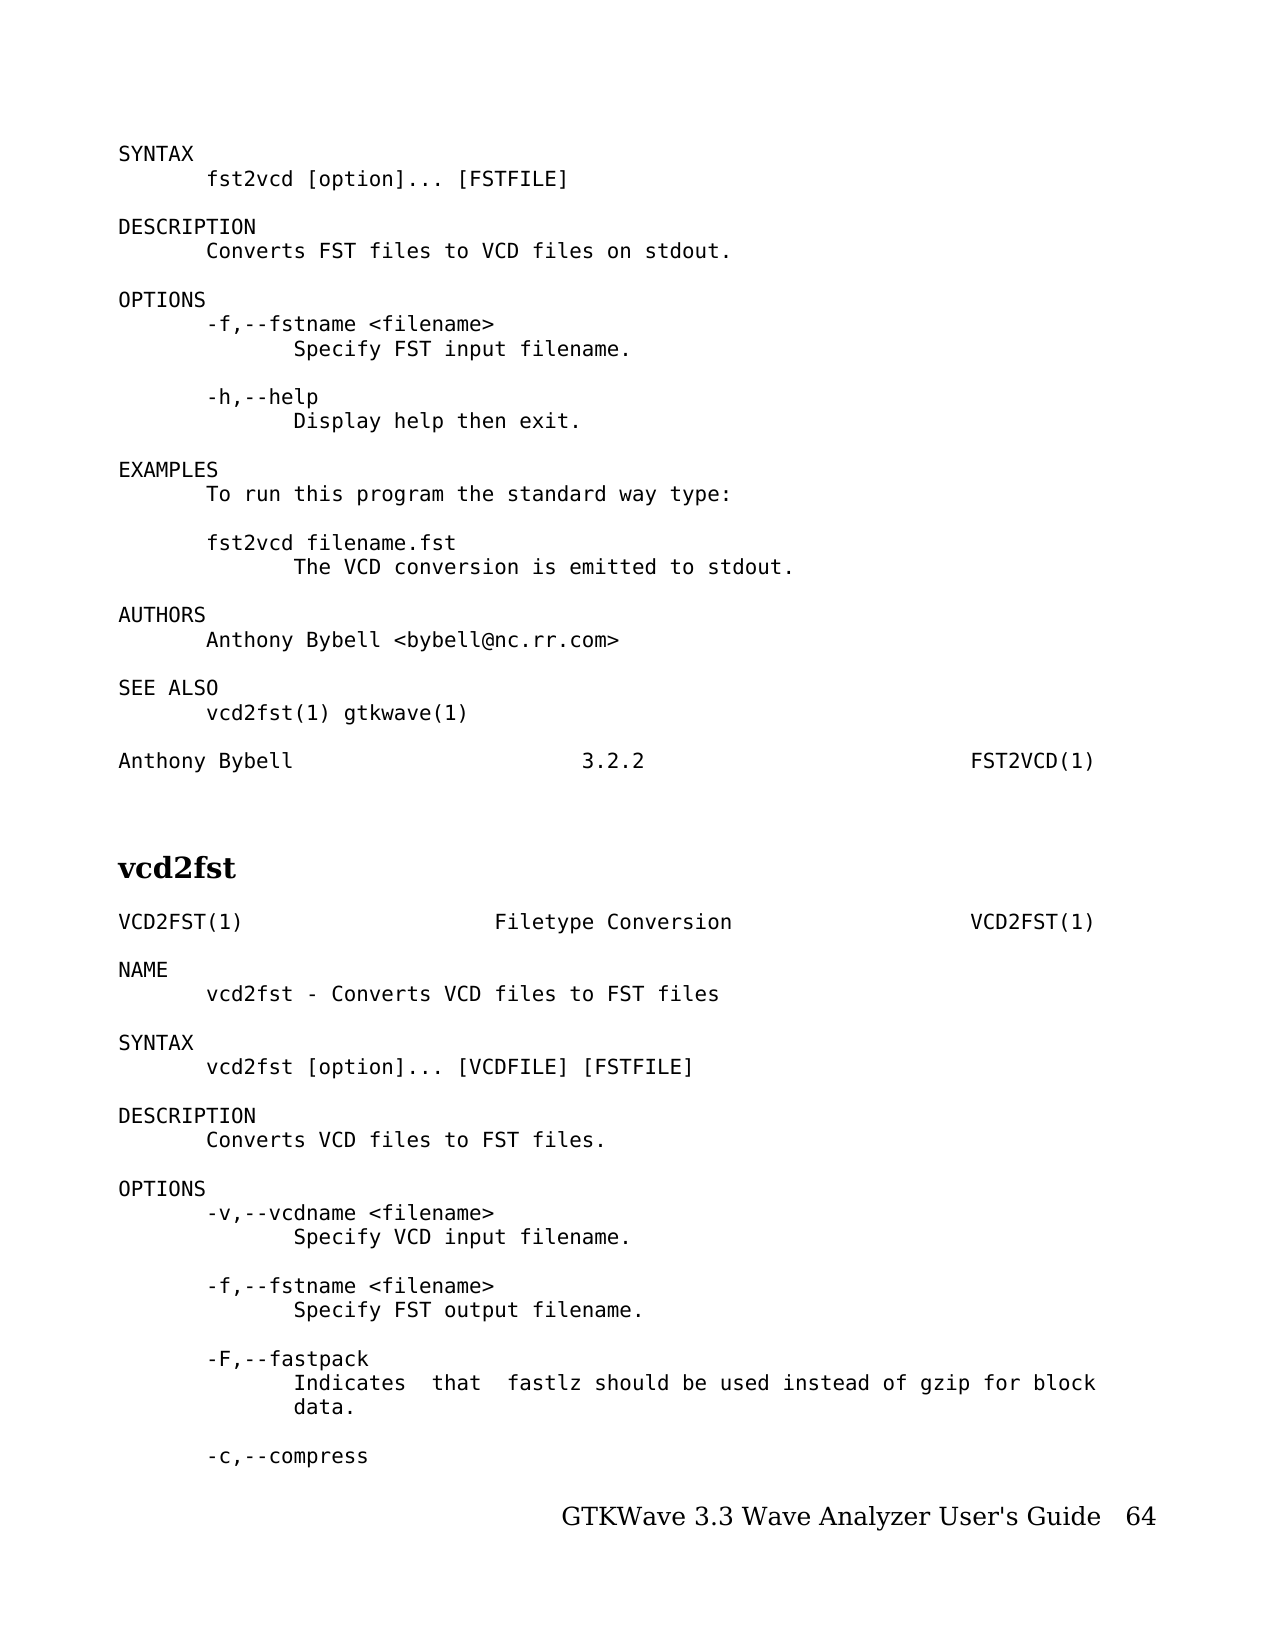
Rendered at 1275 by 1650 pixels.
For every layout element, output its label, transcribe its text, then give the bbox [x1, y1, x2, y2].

text vcd2fst [option]... [VCDFILE] [FSTFILE] [118, 1055, 1157, 1079]
text SEE ALSO [118, 676, 1157, 701]
text Converts FST files to VCD files on stdout. [118, 239, 1157, 264]
text -c,--compress [118, 1444, 1157, 1468]
text fst2vcd filename.fst [118, 531, 1157, 555]
text SYNTAX [118, 1031, 1157, 1055]
text vcd2fst(1) gtkwave(1) [118, 701, 1157, 725]
text EXAMPLES [118, 458, 1157, 482]
text SYNTAX [118, 142, 1157, 167]
text Converts VCD files to FST files. [118, 1128, 1157, 1152]
text -v,--vcdname <filename> [118, 1201, 1157, 1225]
text DESCRIPTION [118, 215, 1157, 239]
text OPTIONS [118, 288, 1157, 312]
text -f,--fstname <filename> [118, 312, 1157, 337]
text fst2vcd [option]... [FSTFILE] [118, 167, 1157, 191]
text data. [118, 1395, 1157, 1419]
text OPTIONS [118, 1177, 1157, 1201]
text Specify FST output filename. [118, 1298, 1157, 1322]
text vcd2fst - Converts VCD files to FST files [118, 982, 1157, 1007]
text Anthony Bybell 3.2.2 FST2VCD(1) [118, 749, 1157, 773]
text Anthony Bybell <bybell@nc.rr.com> [118, 628, 1157, 652]
text The VCD conversion is emitted to stdout. [118, 555, 1157, 579]
text Display help then exit. [118, 409, 1157, 434]
text Indicates that fastlz should be used instead of gzip for block [118, 1371, 1157, 1395]
text Specify FST input filename. [118, 337, 1157, 361]
text To run this program the standard way type: [118, 482, 1157, 506]
text -F,--fastpack [118, 1347, 1157, 1371]
text NAME [118, 958, 1157, 982]
text VCD2FST(1) Filetype Conversion VCD2FST(1) [118, 910, 1157, 934]
text -f,--fstname <filename> [118, 1274, 1157, 1298]
text Specify VCD input filename. [118, 1225, 1157, 1249]
text vcd2fst [118, 851, 1157, 885]
text DESCRIPTION [118, 1104, 1157, 1128]
text -h,--help [118, 385, 1157, 409]
text AUTHORS [118, 603, 1157, 628]
